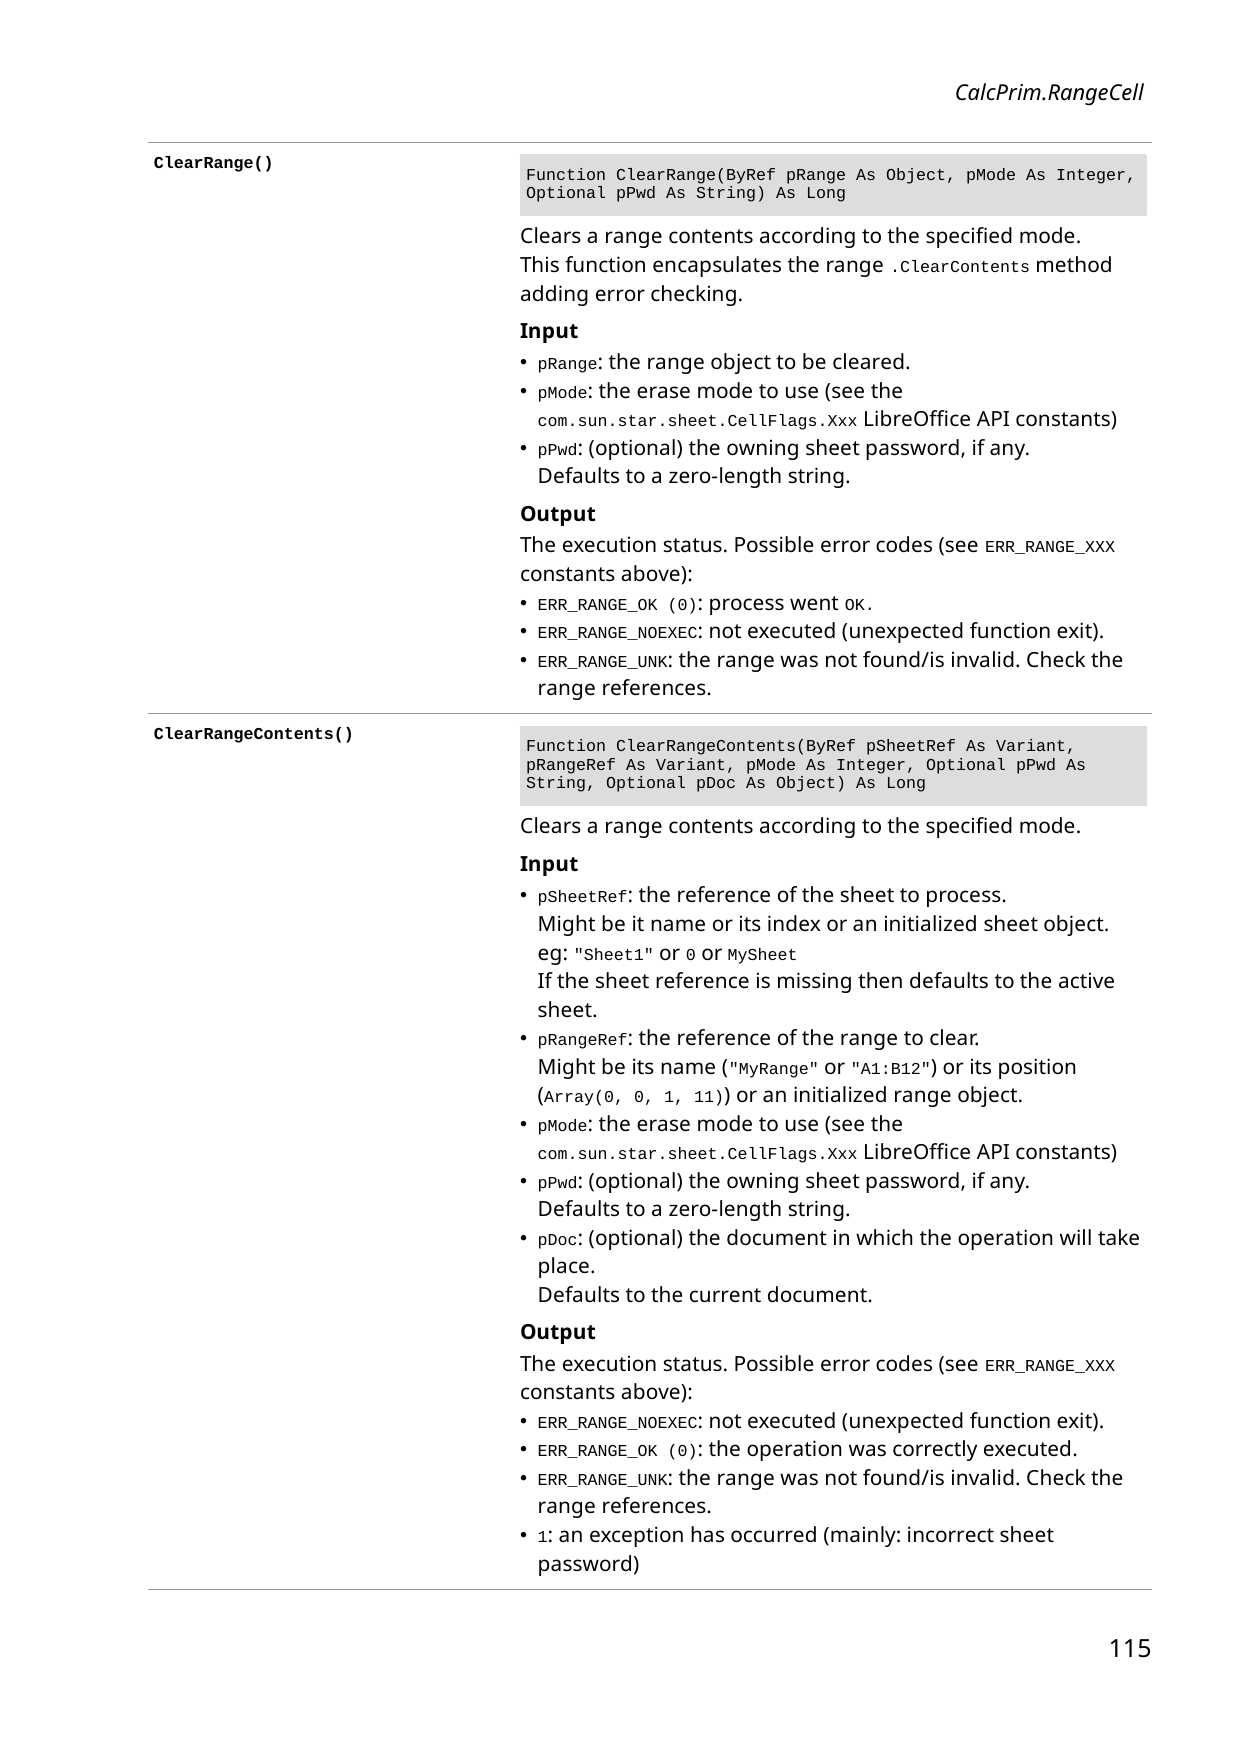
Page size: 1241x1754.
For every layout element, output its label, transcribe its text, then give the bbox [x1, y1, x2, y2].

table_cell ClearRange() [148, 143, 514, 713]
table_cell Function ClearRange(ByRef pRange As Object, pMode As Integer, Optional pPwd As String) As Long Clears a range contents according to the specified mode. This function encapsulates the range .ClearContents method adding error checking. Input pRange: the range object to be cleared. pMode: the erase mode to use (see the com.sun.star.sheet.CellFlags.Xxx LibreOffice API constants) pPwd: (optional) the owning sheet password, if any. Defaults to a zero-length string. Output The execution status. Possible error codes (see ERR_RANGE_XXX constants above): ERR_RANGE_OK (0): process went OK. ERR_RANGE_NOEXEC: not executed (unexpected function exit). ERR_RANGE_UNK: the range was not found/is invalid. Check the range references. [514, 143, 1152, 713]
table_cell ClearRangeContents() [148, 714, 514, 1589]
table_cell Function ClearRangeContents(ByRef pSheetRef As Variant, pRangeRef As Variant, pMode As Integer, Optional pPwd As String, Optional pDoc As Object) As Long Clears a range contents according to the specified mode. Input pSheetRef: the reference of the sheet to process. Might be it name or its index or an initialized sheet object. eg: "Sheet1" or 0 or MySheet If the sheet reference is missing then defaults to the active sheet. pRangeRef: the reference of the range to clear. Might be its name ("MyRange" or "A1:B12") or its position (Array(0, 0, 1, 11)) or an initialized range object. pMode: the erase mode to use (see the com.sun.star.sheet.CellFlags.Xxx LibreOffice API constants) pPwd: (optional) the owning sheet password, if any. Defaults to a zero-length string. pDoc: (optional) the document in which the operation will take place. Defaults to the current document. Output The execution status. Possible error codes (see ERR_RANGE_XXX constants above): ERR_RANGE_NOEXEC: not executed (unexpected function exit). ERR_RANGE_OK (0): the operation was correctly executed. ERR_RANGE_UNK: the range was not found/is invalid. Check the range references. 1: an exception has occurred (mainly: incorrect sheet password) [514, 714, 1152, 1589]
